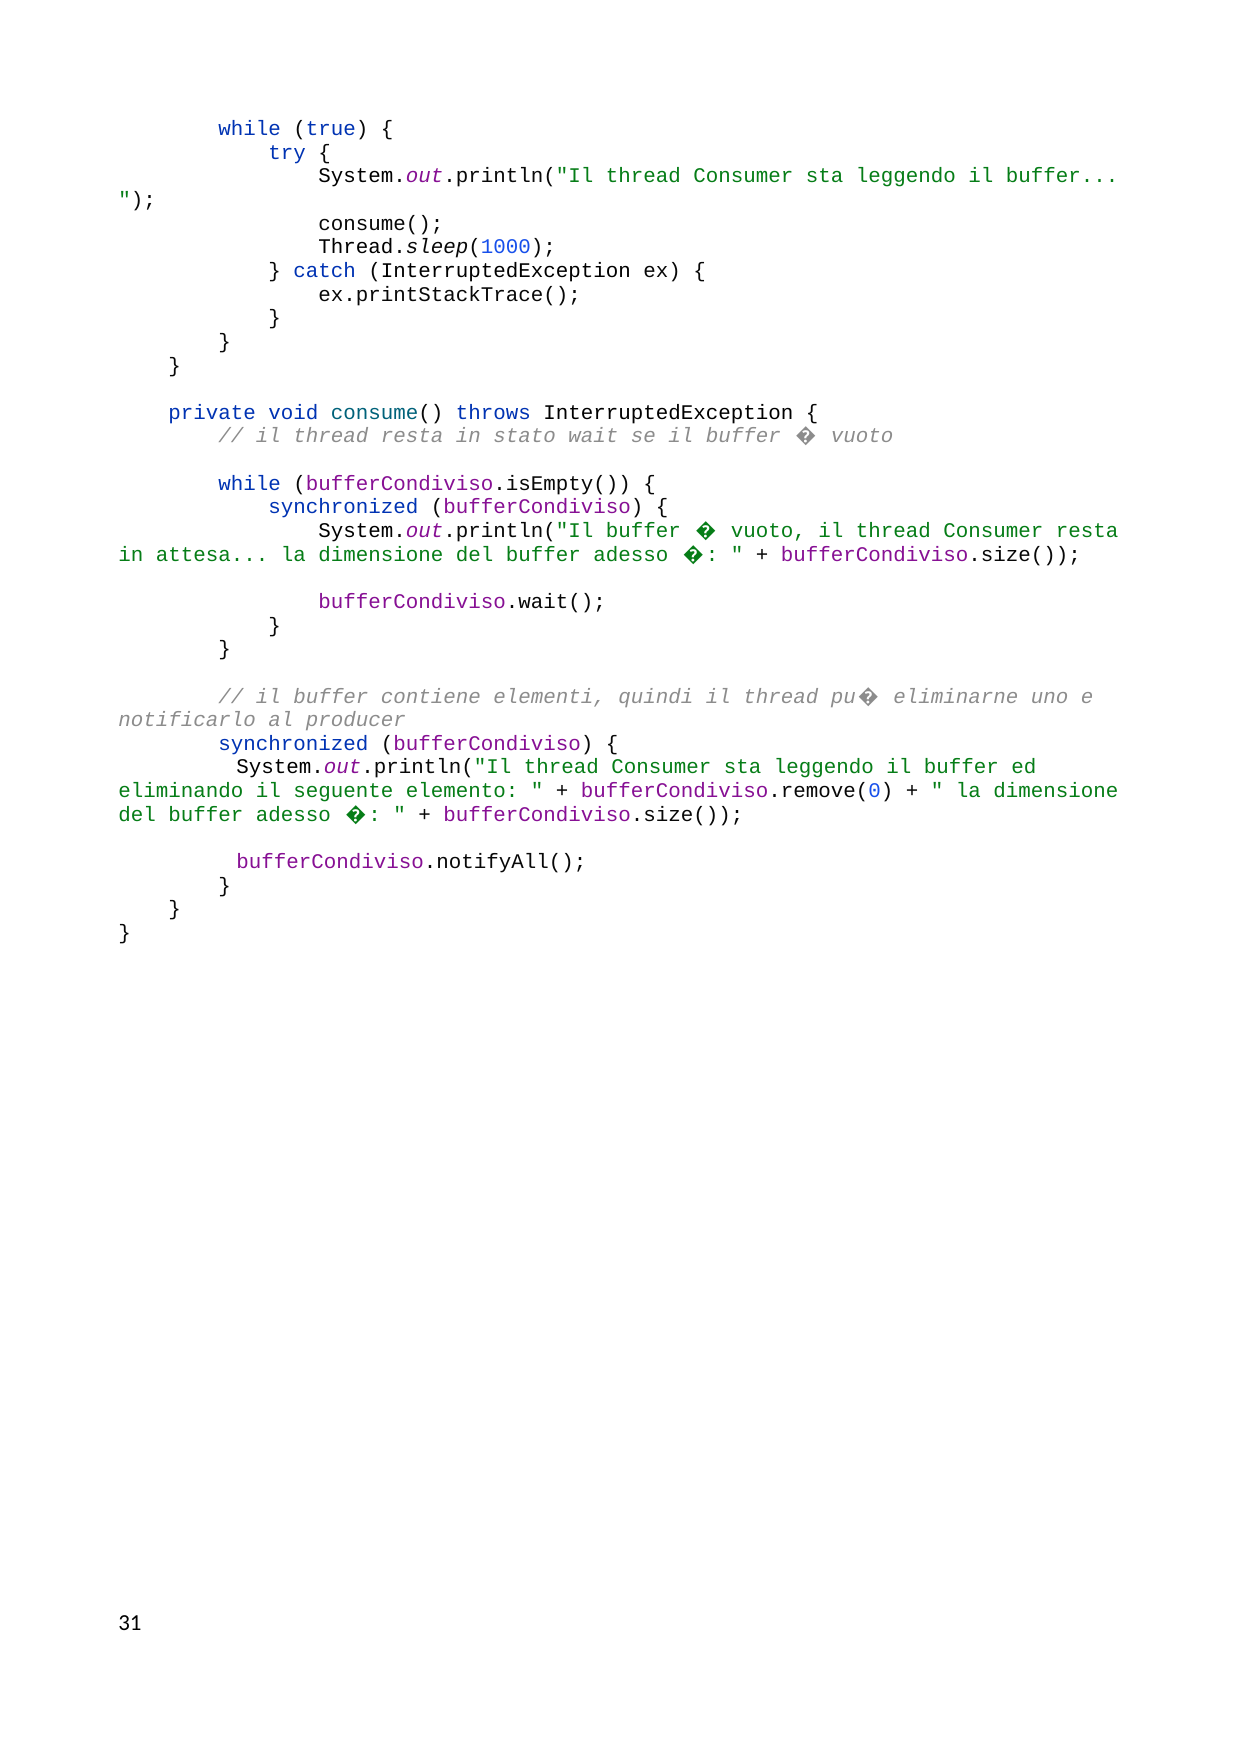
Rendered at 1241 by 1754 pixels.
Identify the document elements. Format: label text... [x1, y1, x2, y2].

text while (true) { try { System.out.println("Il thread Consumer sta leggendo il buffer... "); consume(); Thread.sleep(1000); } catch (InterruptedException ex) { ex.printStackTrace(); } } } private void consume() throws InterruptedException { // il thread resta in stato wait se il buffer � vuoto while (bufferCondiviso.isEmpty()) { synchronized (bufferCondiviso) { System.out.println("Il buffer � vuoto, il thread Consumer resta in attesa... la dimensione del buffer adesso �: " + bufferCondiviso.size()); bufferCondiviso.wait(); } } // il buffer contiene elementi, quindi il thread pu� eliminarne uno e notificarlo al producer synchronized (bufferCondiviso) { System.out.println("Il thread Consumer sta leggendo il buffer ed eliminando il seguente elemento: " + bufferCondiviso.remove(0) + " la dimensione del buffer adesso �: " + bufferCondiviso.size()); bufferCondiviso.notifyAll(); } } } [118, 118, 1122, 946]
